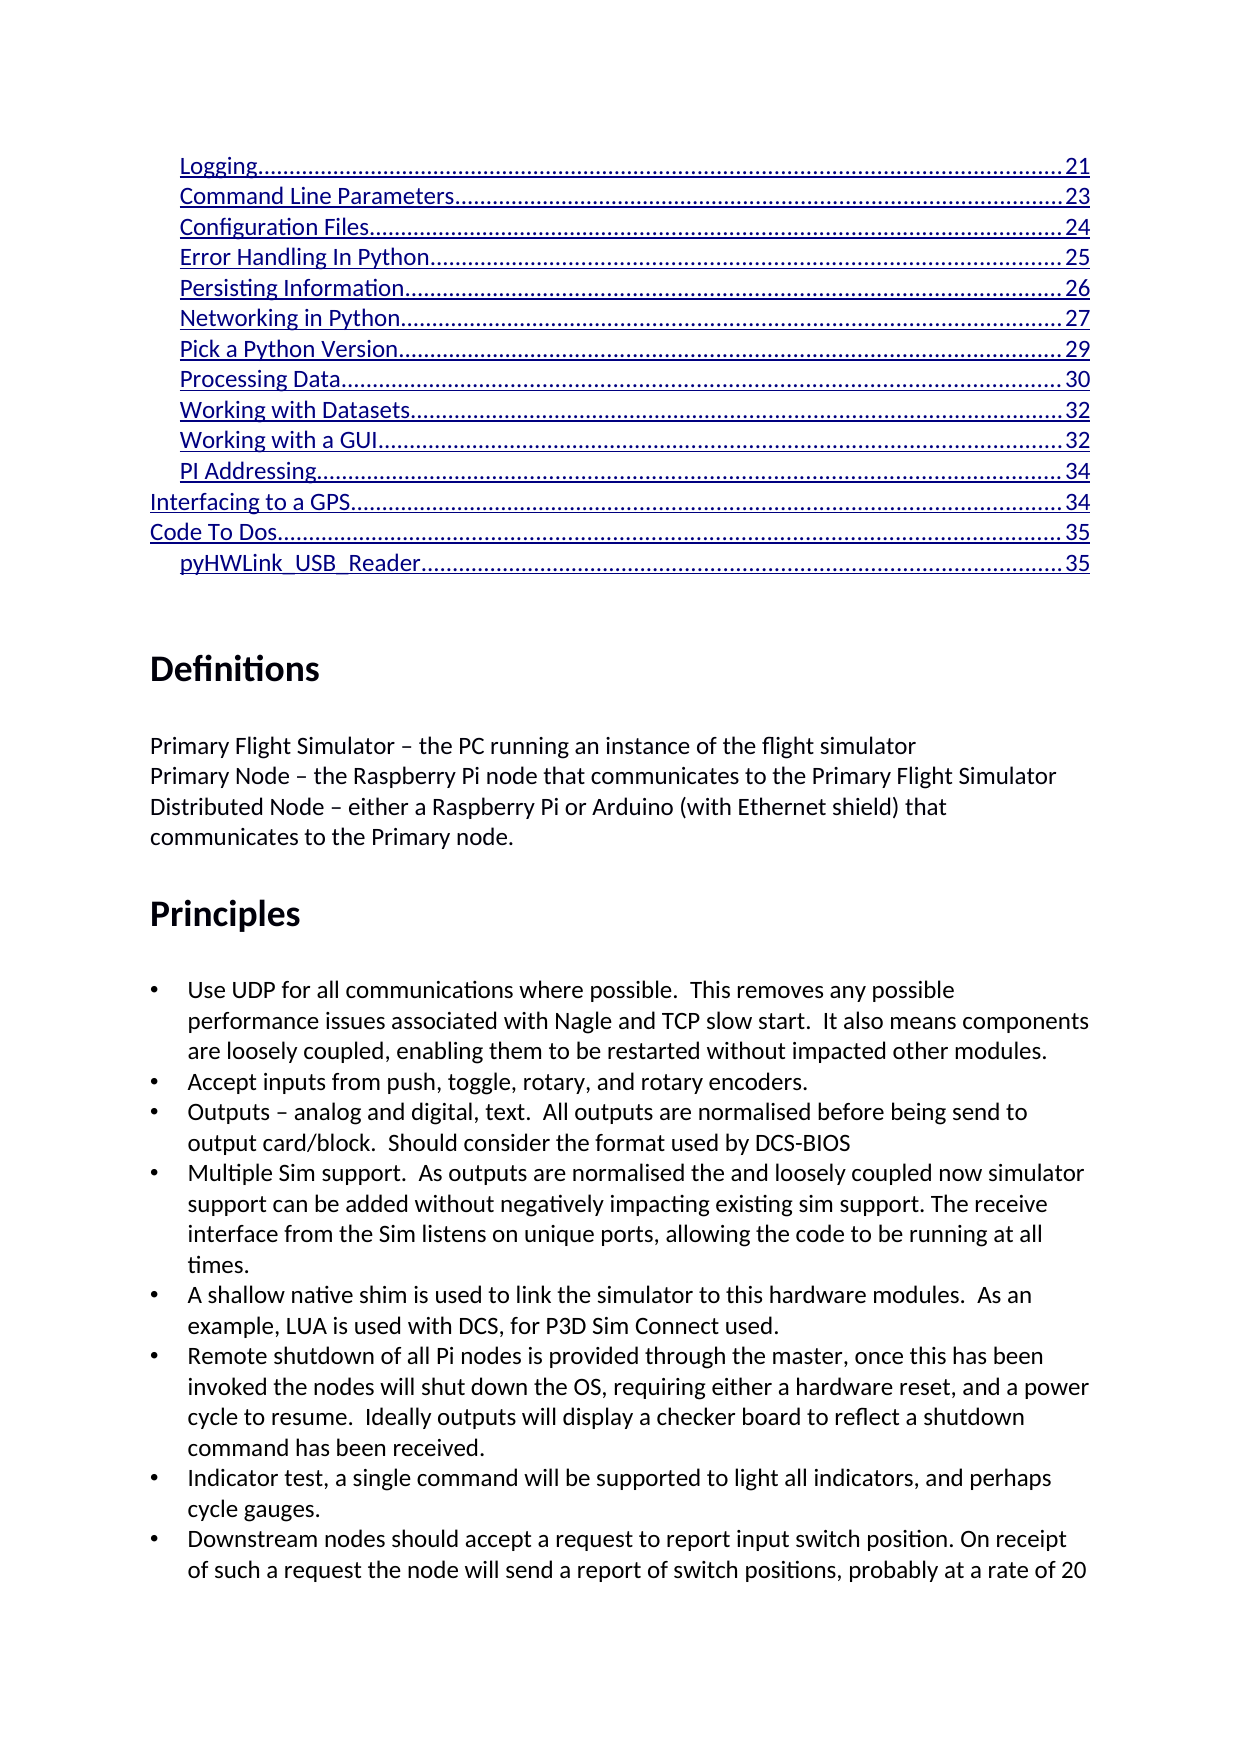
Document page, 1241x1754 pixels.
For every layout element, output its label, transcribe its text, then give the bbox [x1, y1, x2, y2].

list Downstream nodes should accept a request to report input switch position. On receipt of such a request the node will send a report of switch positions, probably at a rate of 20 [150, 1524, 1090, 1585]
text Error Handling In Python 25 [179, 242, 1090, 268]
text Distributed Node – either a Raspberry Pi or Arduino (with Ethernet shield) that communicates to the Primary node. [150, 791, 1090, 852]
text pyHWLink_USB_Reader 35 [179, 547, 1090, 573]
text PI Addressing 34 [179, 455, 1090, 481]
text [179, 177, 1090, 181]
text [179, 360, 1090, 364]
text Primary Flight Simulator – the PC running an instance of the flight simulator [150, 730, 1090, 761]
text [179, 421, 1090, 425]
list Use UDP for all communications where possible. This removes any possible performance issues associated with Nagle and TCP slow start. It also means components are loosely coupled, enabling them to be restarted without impacted other modules. [150, 974, 1090, 1066]
text Persisting Information 26 [179, 272, 1090, 298]
text [179, 299, 1090, 303]
text Interfacing to a GPS 34 [150, 486, 1090, 512]
text [179, 207, 1090, 211]
text Code To Dos 35 [150, 516, 1090, 542]
list Remote shutdown of all Pi nodes is provided through the master, once this has been invoked the nodes will shut down the OS, requiring either a hardware reset, and a power cycle to resume. Ideally outputs will display a checker board to reflect a shutdown command has been received. [150, 1341, 1090, 1463]
text Logging 21 [179, 150, 1090, 176]
list Accept inputs from push, toggle, rotary, and rotary encoders. [150, 1066, 1090, 1096]
text Primary Node – the Raspberry Pi node that communicates to the Primary Flight Simulator [150, 761, 1090, 791]
text Processing Data 30 [179, 364, 1090, 390]
text Command Line Parameters 23 [179, 181, 1090, 206]
list Outputs – analog and digital, text. All outputs are normalised before being send to output card/block. Should consider the format used by DCS-BIOS [150, 1096, 1090, 1157]
text Configuration Files 24 [179, 211, 1090, 237]
text Working with Datasets 32 [179, 394, 1090, 420]
subtitle Definitions [150, 645, 1090, 691]
text Working with a GUI 32 [179, 425, 1090, 451]
text [179, 482, 1090, 486]
text Pick a Python Version 29 [179, 333, 1090, 359]
text [179, 238, 1090, 242]
subtitle Principles [150, 889, 1090, 935]
text Networking in Python 27 [179, 303, 1090, 329]
list A shallow native shim is used to link the simulator to this hardware modules. As an example, LUA is used with DCS, for P3D Sim Connect used. [150, 1279, 1090, 1341]
list Indicator test, a single command will be supported to light all indicators, and perhaps cycle gauges. [150, 1463, 1090, 1524]
list Multiple Sim support. As outputs are normalised the and loosely coupled now simulator support can be added without negatively impacting existing sim support. The receive interface from the Sim listens on unique ports, allowing the code to be running at all times. [150, 1157, 1090, 1279]
